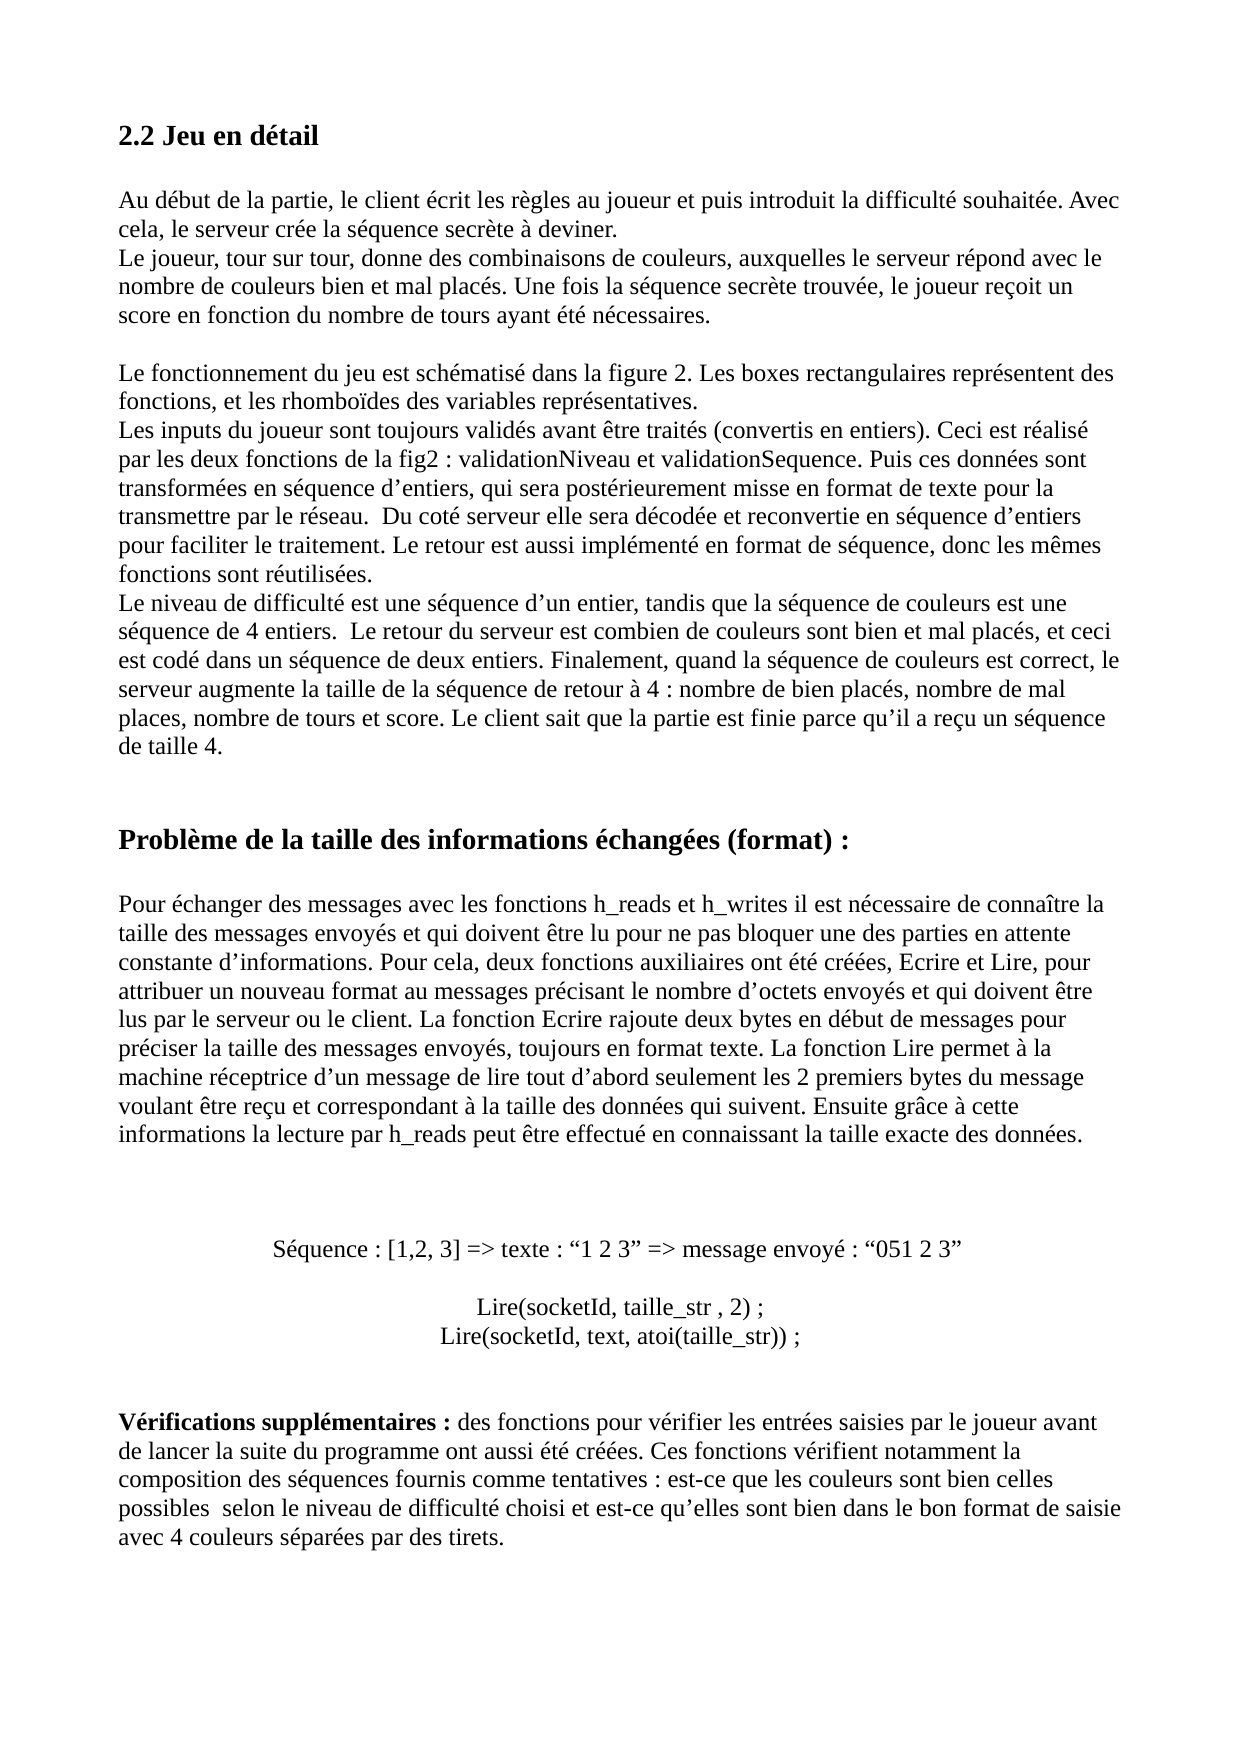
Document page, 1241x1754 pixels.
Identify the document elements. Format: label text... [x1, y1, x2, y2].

text Le joueur, tour sur tour, donne des combinaisons de couleurs, auxquelles le serveur répond avec le nombre de couleurs bien et mal placés. Une fois la séquence secrète trouvée, le joueur reçoit un score en fonction du nombre de tours ayant été nécessaires. [118, 243, 1122, 329]
text 2.2 Jeu en détail [118, 118, 1122, 152]
text Vérifications supplémentaires : des fonctions pour vérifier les entrées saisies par le joueur avant de lancer la suite du programme ont aussi été créées. Ces fonctions vérifient notamment la composition des séquences fournis comme tentatives : est-ce que les couleurs sont bien celles possibles selon le niveau de difficulté choisi et est-ce qu’elles sont bien dans le bon format de saisie avec 4 couleurs séparées par des tirets. [118, 1407, 1122, 1551]
text Lire(socketId, taille_str , 2) ; [118, 1292, 1122, 1321]
text Au début de la partie, le client écrit les règles au joueur et puis introduit la difficulté souhaitée. Avec cela, le serveur crée la séquence secrète à deviner. [118, 185, 1122, 243]
text Le niveau de difficulté est une séquence d’un entier, tandis que la séquence de couleurs est une séquence de 4 entiers. Le retour du serveur est combien de couleurs sont bien et mal placés, et ceci est codé dans un séquence de deux entiers. Finalement, quand la séquence de couleurs est correct, le serveur augmente la taille de la séquence de retour à 4 : nombre de bien placés, nombre de mal places, nombre de tours et score. Le client sait que la partie est finie parce qu’il a reçu un séquence de taille 4. [118, 588, 1122, 760]
text Problème de la taille des informations échangées (format) : [118, 822, 1122, 856]
text Le fonctionnement du jeu est schématisé dans la figure 2. Les boxes rectangulaires représentent des fonctions, et les rhomboïdes des variables représentatives. [118, 358, 1122, 415]
text Les inputs du joueur sont toujours validés avant être traités (convertis en entiers). Ceci est réalisé par les deux fonctions de la fig2 : validationNiveau et validationSequence. Puis ces données sont transformées en séquence d’entiers, qui sera postérieurement misse en format de texte pour la transmettre par le réseau. Du coté serveur elle sera décodée et reconvertie en séquence d’entiers pour faciliter le traitement. Le retour est aussi implémenté en format de séquence, donc les mêmes fonctions sont réutilisées. [118, 415, 1122, 588]
text Pour échanger des messages avec les fonctions h_reads et h_writes il est nécessaire de connaître la taille des messages envoyés et qui doivent être lu pour ne pas bloquer une des parties en attente constante d’informations. Pour cela, deux fonctions auxiliaires ont été créées, Ecrire et Lire, pour attribuer un nouveau format au messages précisant le nombre d’octets envoyés et qui doivent être lus par le serveur ou le client. La fonction Ecrire rajoute deux bytes en début de messages pour préciser la taille des messages envoyés, toujours en format texte. La fonction Lire permet à la machine réceptrice d’un message de lire tout d’abord seulement les 2 premiers bytes du message voulant être reçu et correspondant à la taille des données qui suivent. Ensuite grâce à cette informations la lecture par h_reads peut être effectué en connaissant la taille exacte des données. [118, 889, 1122, 1148]
text Lire(socketId, text, atoi(taille_str)) ; [118, 1321, 1122, 1349]
text Séquence : [1,2, 3] => texte : “1 2 3” => message envoyé : “051 2 3” [118, 1234, 1122, 1263]
